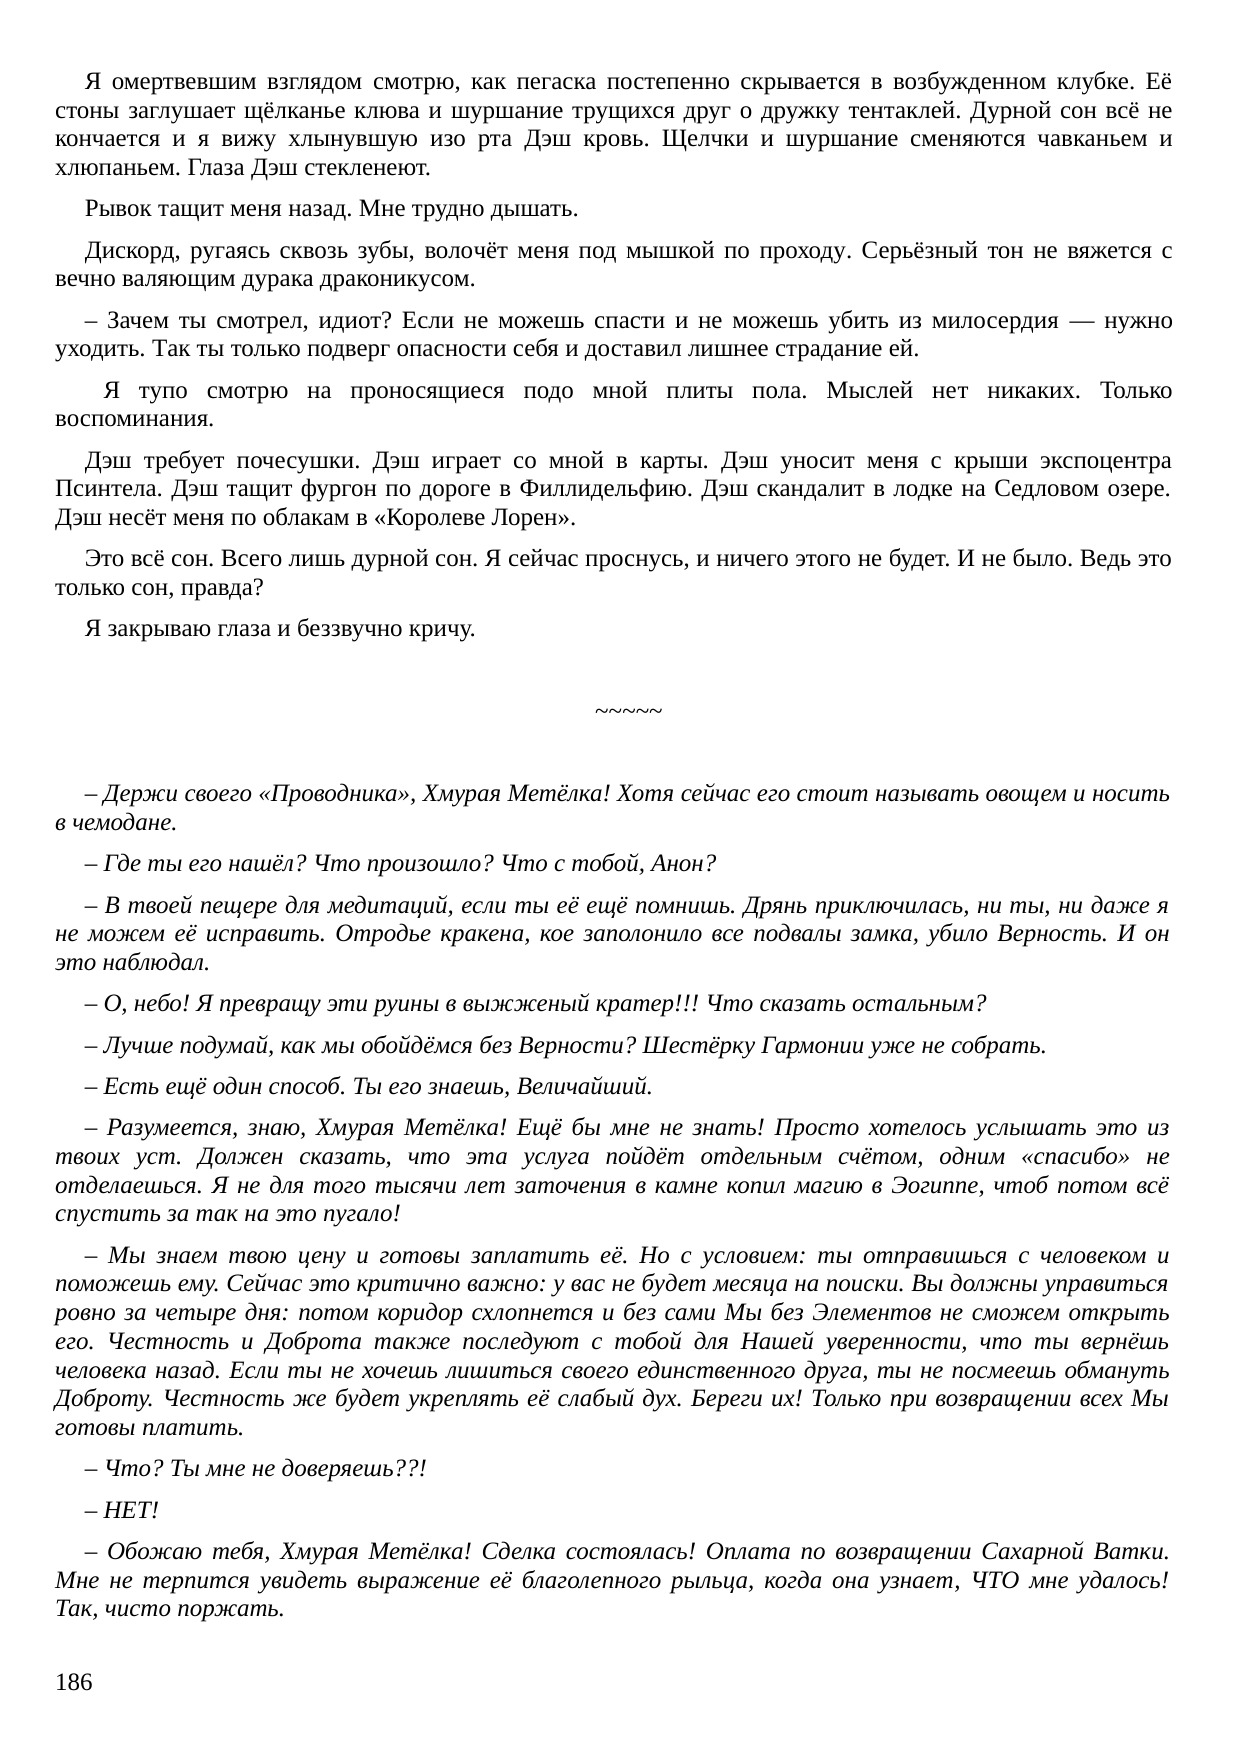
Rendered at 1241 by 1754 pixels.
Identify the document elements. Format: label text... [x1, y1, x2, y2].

text – В твоей пещере для медитаций, если ты её ещё помнишь. Дрянь приключилась, ни ты, ни даже я не можем её исправить. Отродье кракена, кое заполонило все подвалы замка, убило Верность. И он это наблюдал. [55, 890, 1173, 976]
text – Лучше подумай, как мы обойдёмся без Верности? Шестёрку Гармонии уже не собрать. [55, 1030, 1173, 1058]
text – Обожаю тебя, Хмурая Метёлка! Сделка состоялась! Оплата по возвращении Сахарной Ватки. Мне не терпится увидеть выражение её благолепного рыльца, когда она узнает, ЧТО мне удалось! Так, чисто поржать. [55, 1536, 1173, 1622]
text ~~~~~ [55, 696, 1173, 725]
text – Что? Ты мне не доверяешь??! [55, 1453, 1173, 1482]
text Я омертвевшим взглядом смотрю, как пегаска постепенно скрывается в возбужденном клубке. Её стоны заглушает щёлканье клюва и шуршание трущихся друг о дружку тентаклей. Дурной сон всё не кончается и я вижу хлынувшую изо рта Дэш кровь. Щелчки и шуршание сменяются чавканьем и хлюпаньем. Глаза Дэш стекленеют. [55, 66, 1173, 181]
text – Где ты его нашёл? Что произошло? Что с тобой, Анон? [55, 848, 1173, 877]
text – О, небо! Я превращу эти руины в выжженый кратер!!! Что сказать остальным? [55, 988, 1173, 1017]
text – Держи своего «Проводника», Хмурая Метёлка! Хотя сейчас его стоит называть овощем и носить в чемодане. [55, 778, 1173, 836]
text Я закрываю глаза и беззвучно кричу. [55, 613, 1173, 642]
text Это всё сон. Всего лишь дурной сон. Я сейчас проснусь, и ничего этого не будет. И не было. Ведь это только сон, правда? [55, 543, 1173, 601]
text Я тупо смотрю на проносящиеся подо мной плиты пола. Мыслей нет никаких. Только воспоминания. [55, 375, 1173, 432]
text Дэш требует почесушки. Дэш играет со мной в карты. Дэш уносит меня с крыши экспоцентра Псинтела. Дэш тащит фургон по дороге в Филлидельфию. Дэш скандалит в лодке на Седловом озере. Дэш несёт меня по облакам в «Королеве Лорен». [55, 445, 1173, 531]
text Рывок тащит меня назад. Мне трудно дышать. [55, 193, 1173, 222]
text – Мы знаем твою цену и готовы заплатить её. Но с условием: ты отправишься с человеком и поможешь ему. Сейчас это критично важно: у вас не будет месяца на поиски. Вы должны управиться ровно за четыре дня: потом коридор схлопнется и без сами Мы без Элементов не сможем открыть его. Честность и Доброта также последуют с тобой для Нашей уверенности, что ты вернёшь человека назад. Если ты не хочешь лишиться своего единственного друга, ты не посмеешь обмануть Доброту. Честность же будет укреплять её слабый дух. Береги их! Только при возвращении всех Мы готовы платить. [55, 1240, 1173, 1441]
text – Разумеется, знаю, Хмурая Метёлка! Ещё бы мне не знать! Просто хотелось услышать это из твоих уст. Должен сказать, что эта услуга пойдёт отдельным счётом, одним «спасибо» не отделаешься. Я не для того тысячи лет заточения в камне копил магию в Эогиппе, чтоб потом всё спустить за так на это пугало! [55, 1112, 1173, 1227]
text – Зачем ты смотрел, идиот? Если не можешь спасти и не можешь убить из милосердия — нужно уходить. Так ты только подверг опасности себя и доставил лишнее страдание ей. [55, 305, 1173, 362]
text – Есть ещё один способ. Ты его знаешь, Величайший. [55, 1071, 1173, 1100]
text – НЕТ! [55, 1495, 1173, 1523]
text Дискорд, ругаясь сквозь зубы, волочёт меня под мышкой по проходу. Серьёзный тон не вяжется с вечно валяющим дурака драконикусом. [55, 235, 1173, 292]
